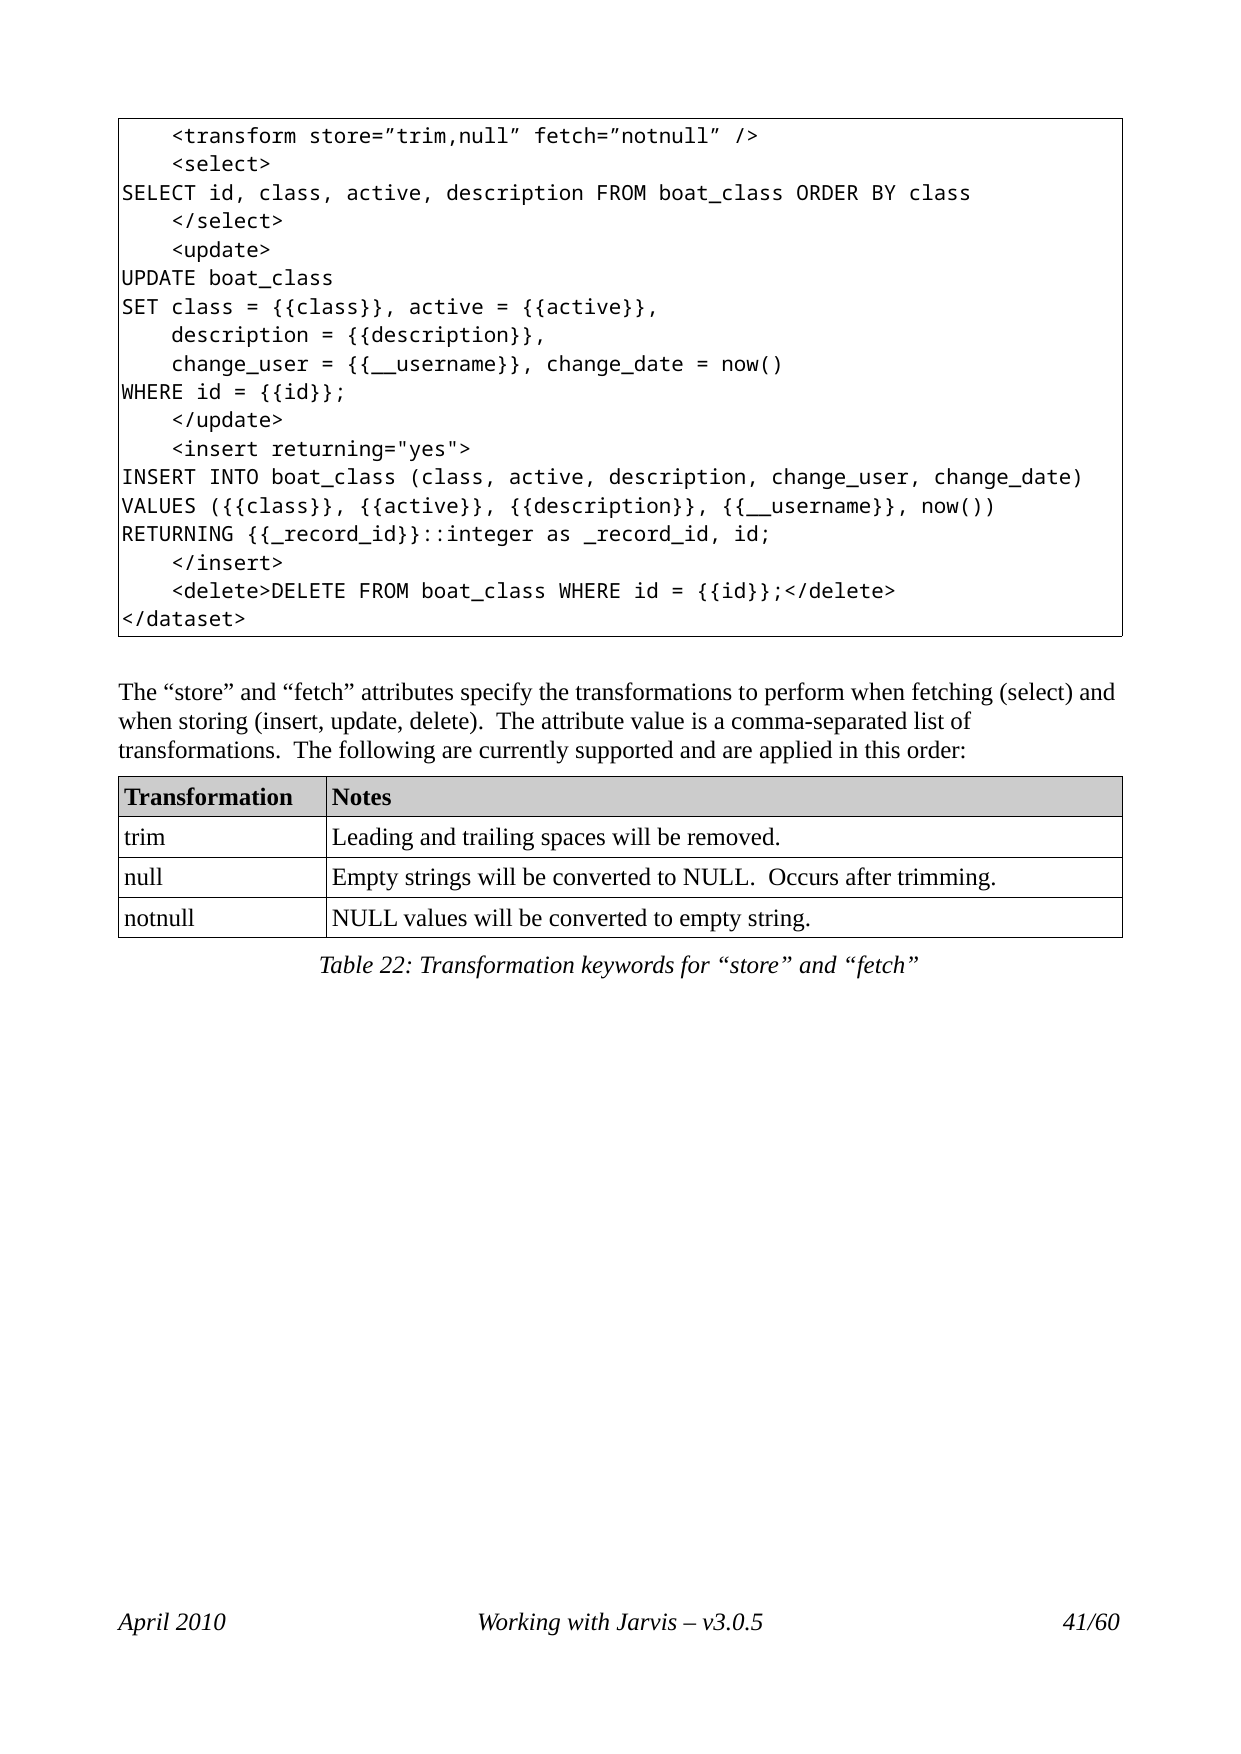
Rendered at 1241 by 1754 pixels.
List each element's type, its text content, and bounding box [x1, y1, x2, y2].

text SET class = {{class}}, active = {{active}}, [119, 289, 1122, 317]
text The “store” and “fetch” attributes specify the transformations to perform when fetching (select) and when storing (insert, update, delete). The attribute value is a comma-separated list of transformations. The following are currently supported and are applied in this order: [118, 677, 1122, 763]
text <transform store=”trim,null” fetch=”notnull” /> [119, 119, 1122, 147]
table_cell trim [119, 817, 326, 857]
table_cell notnull [119, 898, 326, 937]
text RETURNING {{_record_id}}::integer as _record_id, id; [119, 516, 1122, 545]
text </update> [119, 402, 1122, 431]
text <select> [119, 147, 1122, 175]
text <insert returning="yes"> [119, 431, 1122, 459]
text <update> [119, 232, 1122, 260]
text WHERE id = {{id}}; [119, 374, 1122, 402]
text description = {{description}}, [119, 317, 1122, 346]
text VALUES ({{class}}, {{active}}, {{description}}, {{__username}}, now()) [119, 488, 1122, 516]
table_header Notes [327, 777, 1122, 816]
text </select> [119, 203, 1122, 232]
table_cell Empty strings will be converted to NULL. Occurs after trimming. [327, 858, 1122, 897]
table_cell null [119, 858, 326, 897]
table_cell NULL values will be converted to empty string. [327, 898, 1122, 937]
text </dataset> [119, 602, 1122, 636]
text SELECT id, class, active, description FROM boat_class ORDER BY class [119, 175, 1122, 203]
text <delete>DELETE FROM boat_class WHERE id = {{id}};</delete> [119, 573, 1122, 602]
text </insert> [119, 545, 1122, 573]
text INSERT INTO boat_class (class, active, description, change_user, change_date) [119, 459, 1122, 488]
table_header Transformation [119, 777, 326, 816]
text Table 22: Transformation keywords for “store” and “fetch” [118, 950, 1122, 979]
text UPDATE boat_class [119, 260, 1122, 289]
text change_user = {{__username}}, change_date = now() [119, 346, 1122, 374]
table_cell Leading and trailing spaces will be removed. [327, 817, 1122, 857]
